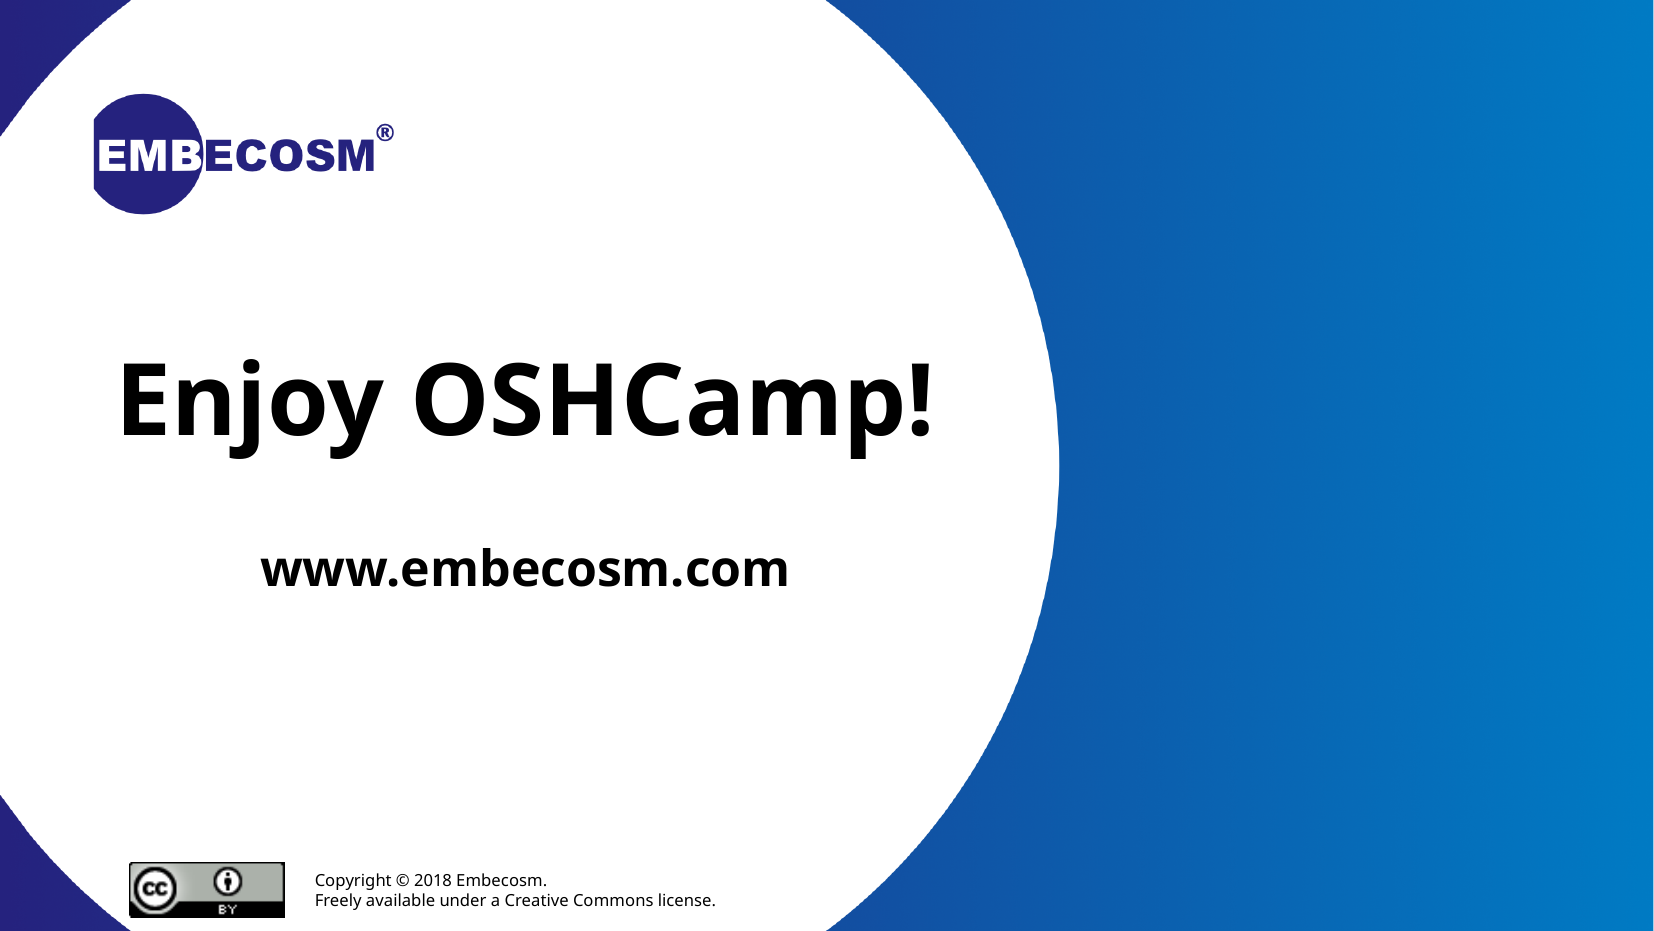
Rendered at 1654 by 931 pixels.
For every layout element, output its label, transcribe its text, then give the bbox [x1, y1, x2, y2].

text_box Copyright © 2018 Embecosm. Freely available under a Creative Commons license. [300, 862, 993, 917]
picture [0, 0, 1654, 931]
title Enjoy OSHCamp! www.embecosm.com [82, 98, 969, 832]
